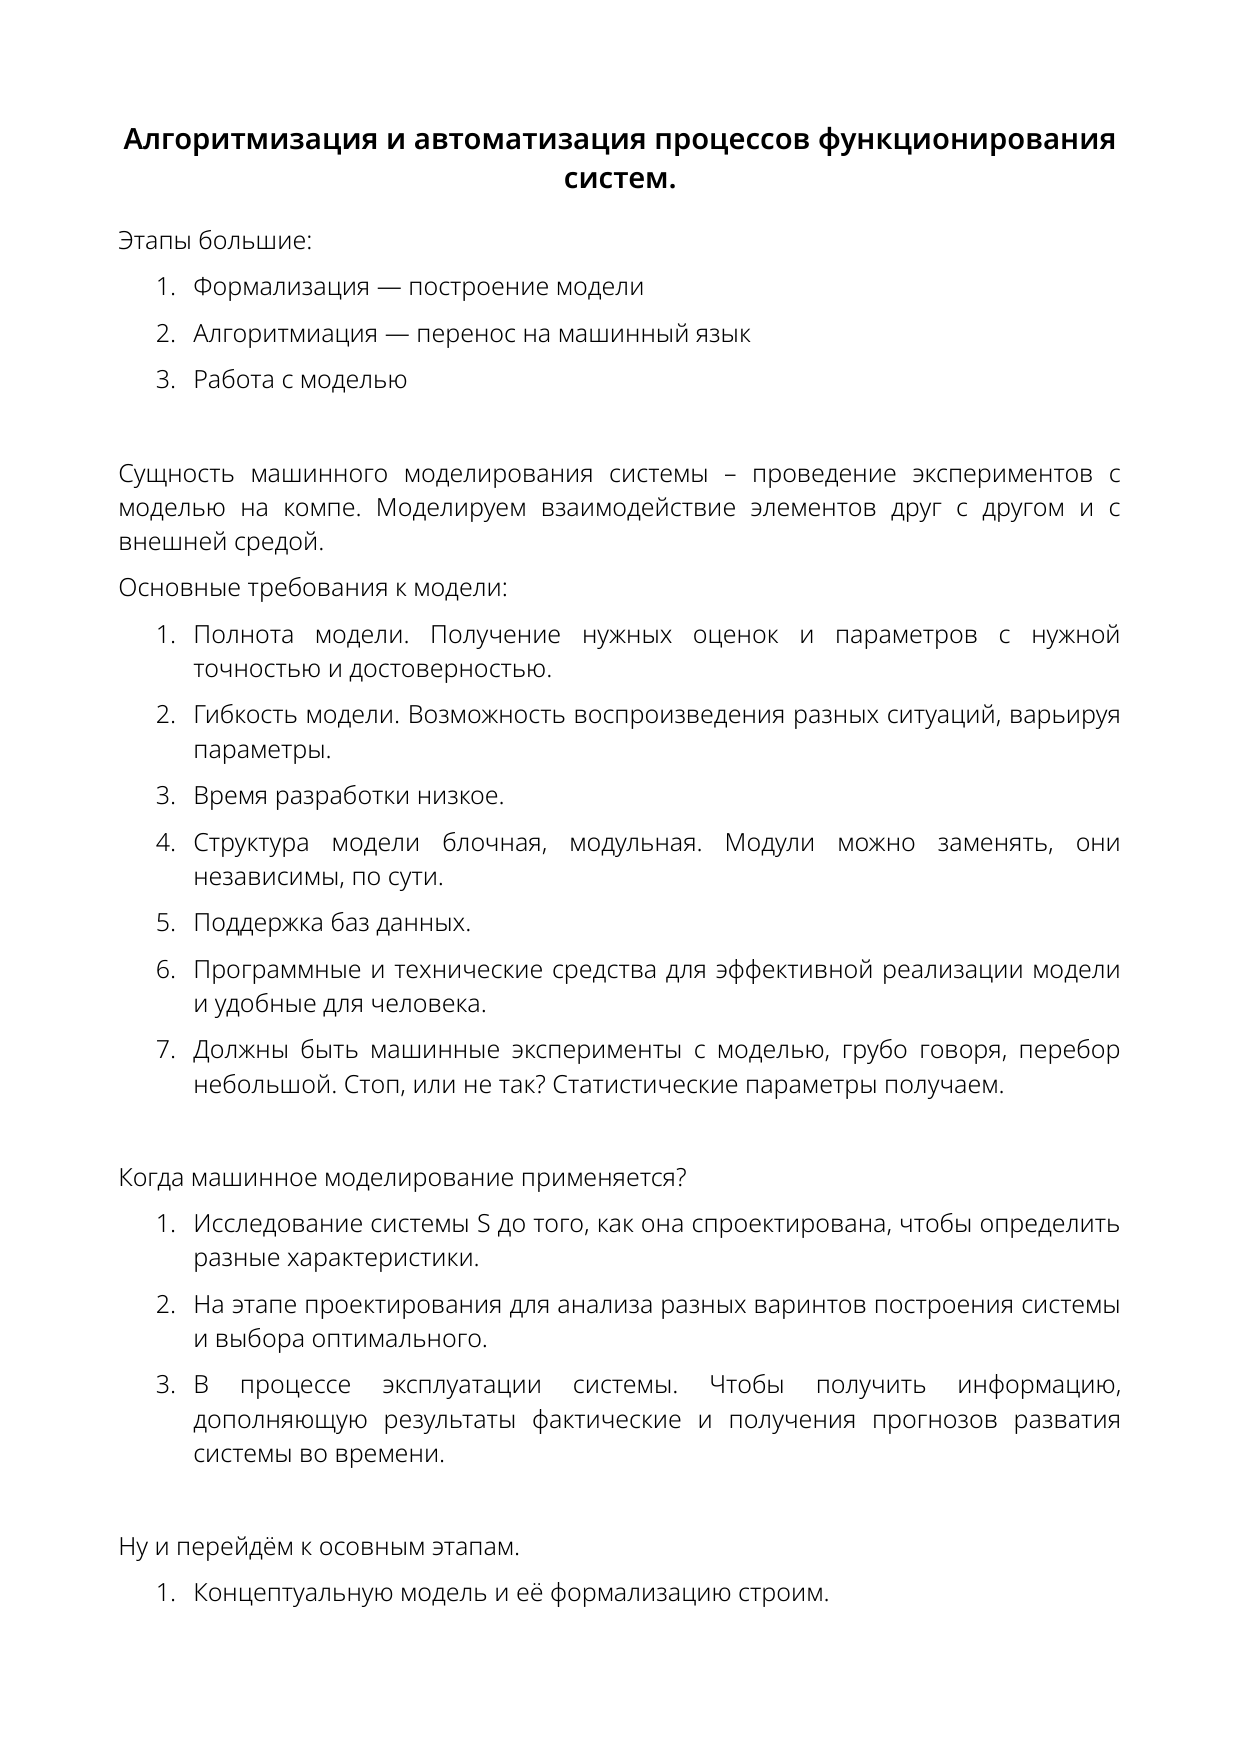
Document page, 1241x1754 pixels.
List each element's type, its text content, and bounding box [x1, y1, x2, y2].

list В процессе эксплуатации системы. Чтобы получить информацию, дополняющую результаты фактические и получения прогнозов разватия системы во времени. [156, 1367, 1122, 1469]
text Ну и перейдём к осовным этапам. [118, 1528, 1122, 1562]
list Алгоритмиация — перенос на машинный язык [156, 316, 1122, 350]
text Когда машинное моделирование применяется? [118, 1159, 1122, 1193]
subtitle Алгоритмизация и автоматизация процессов функционирования систем. [118, 118, 1122, 197]
list Поддержка баз данных. [156, 905, 1122, 939]
list Время разработки низкое. [156, 778, 1122, 812]
list Должны быть машинные эксперименты с моделью, грубо говоря, перебор небольшой. Стоп, или не так? Статистические параметры получаем. [156, 1032, 1122, 1100]
list Концептуальную модель и её формализацию строим. [156, 1575, 1122, 1609]
text Этапы большие: [118, 222, 1122, 257]
list Работа с моделью [156, 362, 1122, 396]
text Основные требования к модели: [118, 570, 1122, 604]
list На этапе проектирования для анализа разных варинтов построения системы и выбора оптимального. [156, 1287, 1122, 1355]
list Гибкость модели. Возможность воспроизведения разных ситуаций, варьируя параметры. [156, 697, 1122, 765]
list Формализация — построение модели [156, 269, 1122, 303]
list Структура модели блочная, модульная. Модули можно заменять, они независимы, по сути. [156, 824, 1122, 892]
text Сущность машинного моделирования системы – проведение экспериментов с моделью на компе. Моделируем взаимодействие элементов друг с другом и с внешней средой. [118, 455, 1122, 557]
list Полнота модели. Получение нужных оценок и параметров с нужной точностью и достоверностью. [156, 617, 1122, 685]
list Исследование системы S до того, как она спроектирована, чтобы определить разные характеристики. [156, 1206, 1122, 1274]
list Программные и технические средства для эффективной реализации модели и удобные для человека. [156, 952, 1122, 1020]
